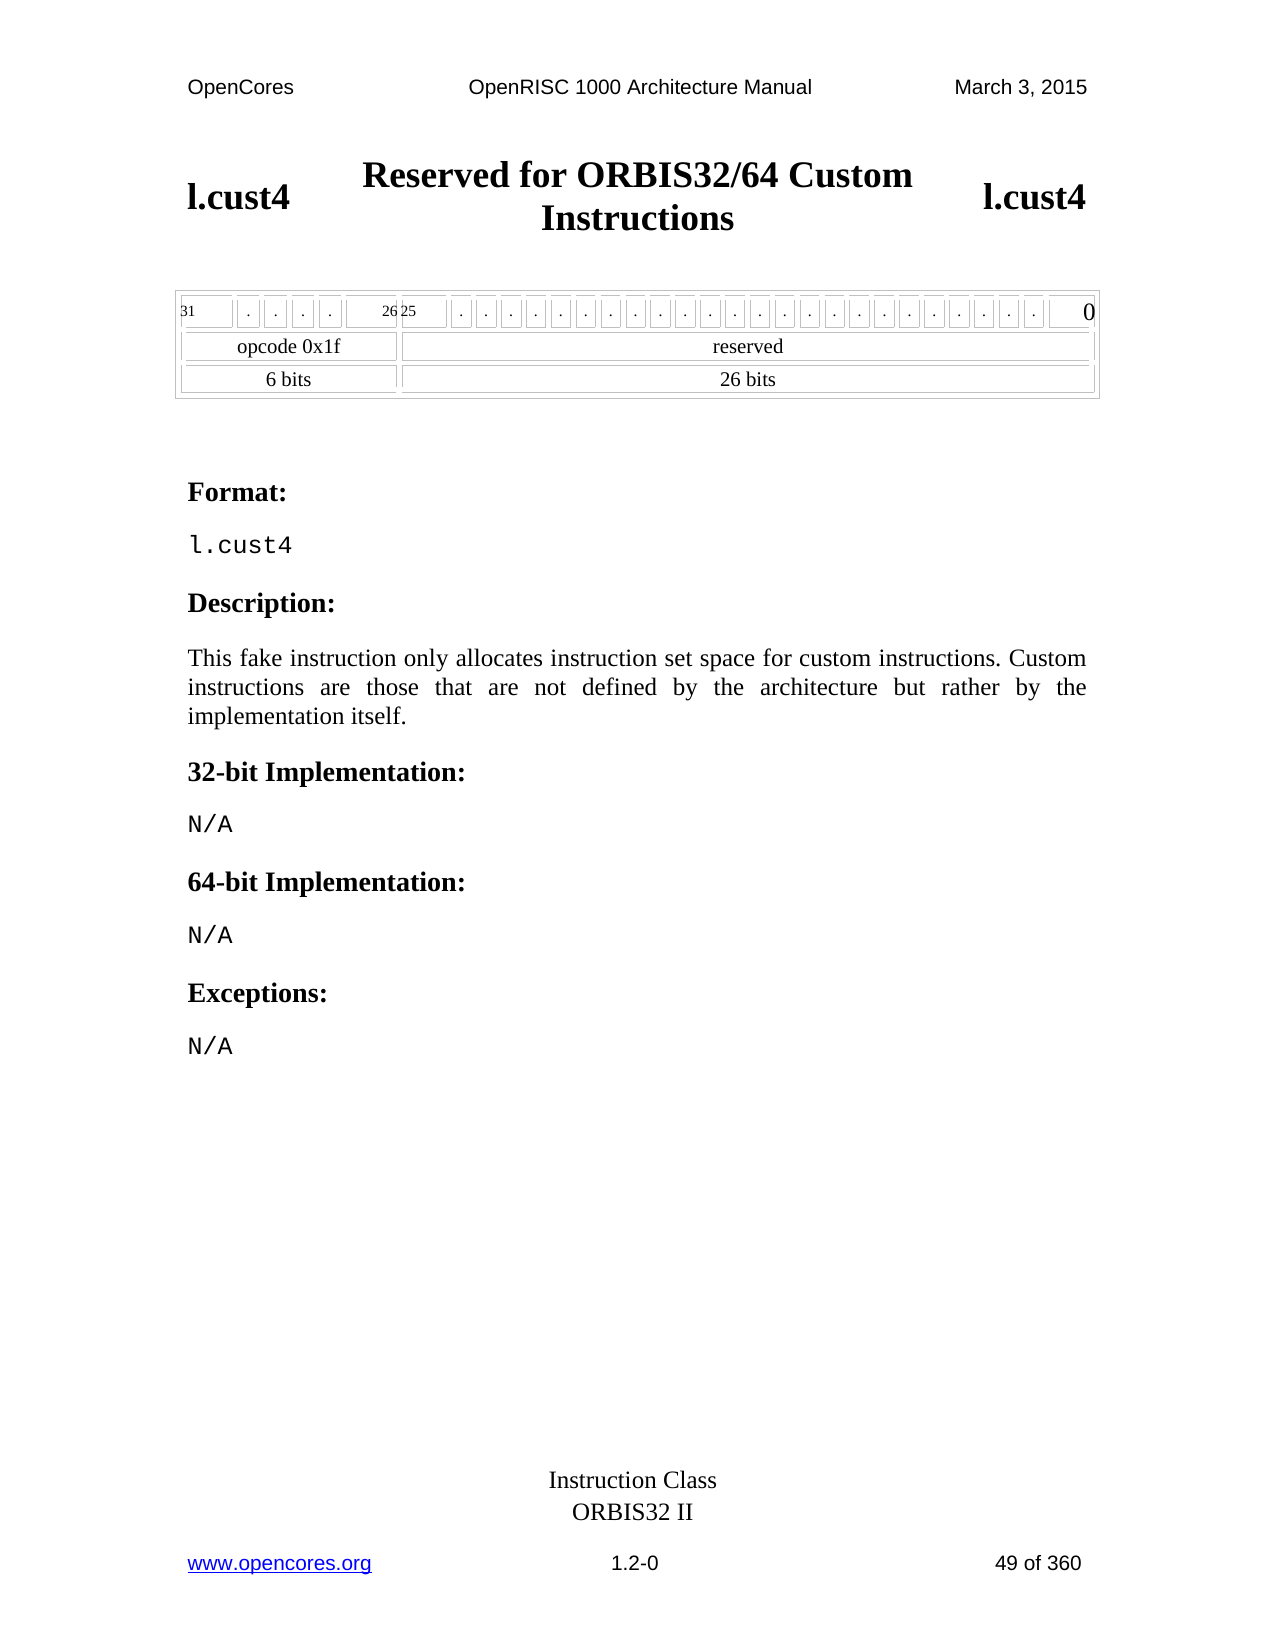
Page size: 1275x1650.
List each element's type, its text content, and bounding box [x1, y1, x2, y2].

text Description: [187, 586, 1087, 618]
text 32-bit Implementation: [187, 755, 1087, 787]
text N/A [187, 923, 1087, 951]
text Exceptions: [187, 976, 1087, 1008]
text Format: [187, 475, 1087, 508]
text l.cust4 [187, 533, 1087, 561]
text N/A [187, 812, 1087, 840]
text N/A [187, 1033, 1087, 1062]
text 64-bit Implementation: [187, 865, 1087, 898]
text This fake instruction only allocates instruction set space for custom instructions. Custom instructions are those that are not defined by the architecture but rather by the implementation itself. [187, 643, 1087, 730]
